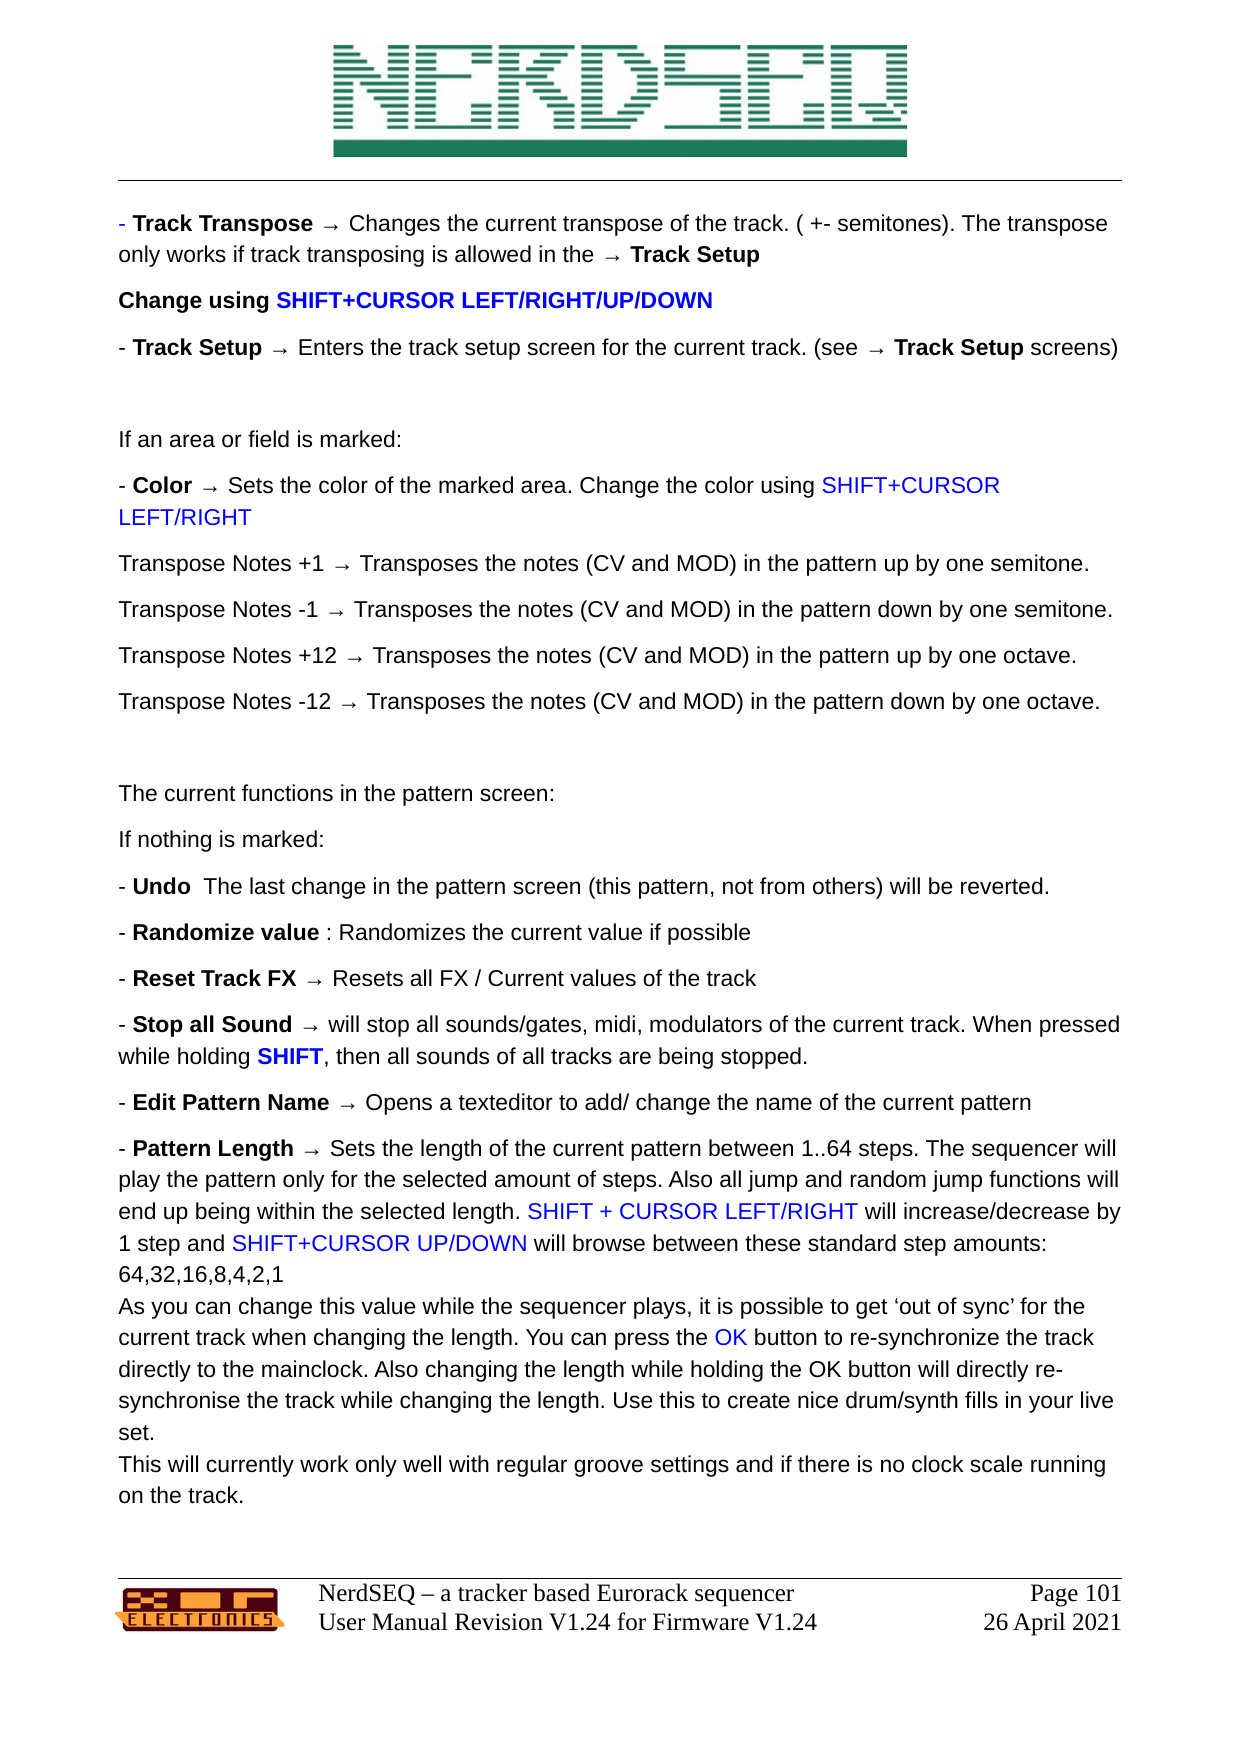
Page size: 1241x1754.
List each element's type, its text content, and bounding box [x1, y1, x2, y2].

text Transpose Notes -1 → Transposes the notes (CV and MOD) in the pattern down by one semitone. [118, 596, 1122, 622]
text The current functions in the pattern screen: [118, 780, 1122, 807]
text - Stop all Sound → will stop all sounds/gates, midi, modulators of the current track. When pressed while holding SHIFT, then all sounds of all tracks are being stopped. [118, 1011, 1122, 1069]
text - Reset Track FX → Resets all FX / Current values of the track [118, 965, 1122, 991]
text - Randomize value : Randomizes the current value if possible [118, 919, 1122, 945]
text Transpose Notes -12 → Transposes the notes (CV and MOD) in the pattern down by one octave. [118, 688, 1122, 714]
text - Pattern Length → Sets the length of the current pattern between 1..64 steps. The sequencer will play the pattern only for the selected amount of steps. Also all jump and random jump functions will end up being within the selected length. SHIFT + CURSOR LEFT/RIGHT will increase/decrease by 1 step and SHIFT+CURSOR UP/DOWN will browse between these standard step amounts: 64,32,16,8,4,2,1 As you can change this value while the sequencer plays, it is possible to get ‘out of sync’ for the current track when changing the length. You can press the OK button to re-synchronize the track directly to the mainclock. Also changing the length while holding the OK button will directly re-synchronise the track while changing the length. Use this to create nice drum/synth fills in your live set. This will currently work only well with regular groove settings and if there is no clock scale running on the track. [118, 1135, 1122, 1508]
text Change using SHIFT+CURSOR LEFT/RIGHT/UP/DOWN [118, 287, 1122, 314]
text - Track Transpose → Changes the current transpose of the track. ( +- semitones). The transpose only works if track transposing is allowed in the → Track Setup [118, 209, 1122, 267]
text If nothing is marked: [118, 826, 1122, 853]
picture [333, 45, 908, 157]
text Transpose Notes +1 → Transposes the notes (CV and MOD) in the pattern up by one semitone. [118, 549, 1122, 576]
text - Edit Pattern Name → Opens a texteditor to add/ change the name of the current pattern [118, 1089, 1122, 1115]
picture [115, 1584, 285, 1634]
text If an area or field is marked: [118, 426, 1122, 452]
text - Undo The last change in the pattern screen (this pattern, not from others) will be reverted. [118, 873, 1122, 899]
text - Color → Sets the color of the marked area. Change the color using SHIFT+CURSOR LEFT/RIGHT [118, 472, 1122, 530]
text - Track Setup → Enters the track setup screen for the current track. (see → Track Setup screens) [118, 333, 1122, 360]
text Transpose Notes +12 → Transposes the notes (CV and MOD) in the pattern up by one octave. [118, 642, 1122, 668]
